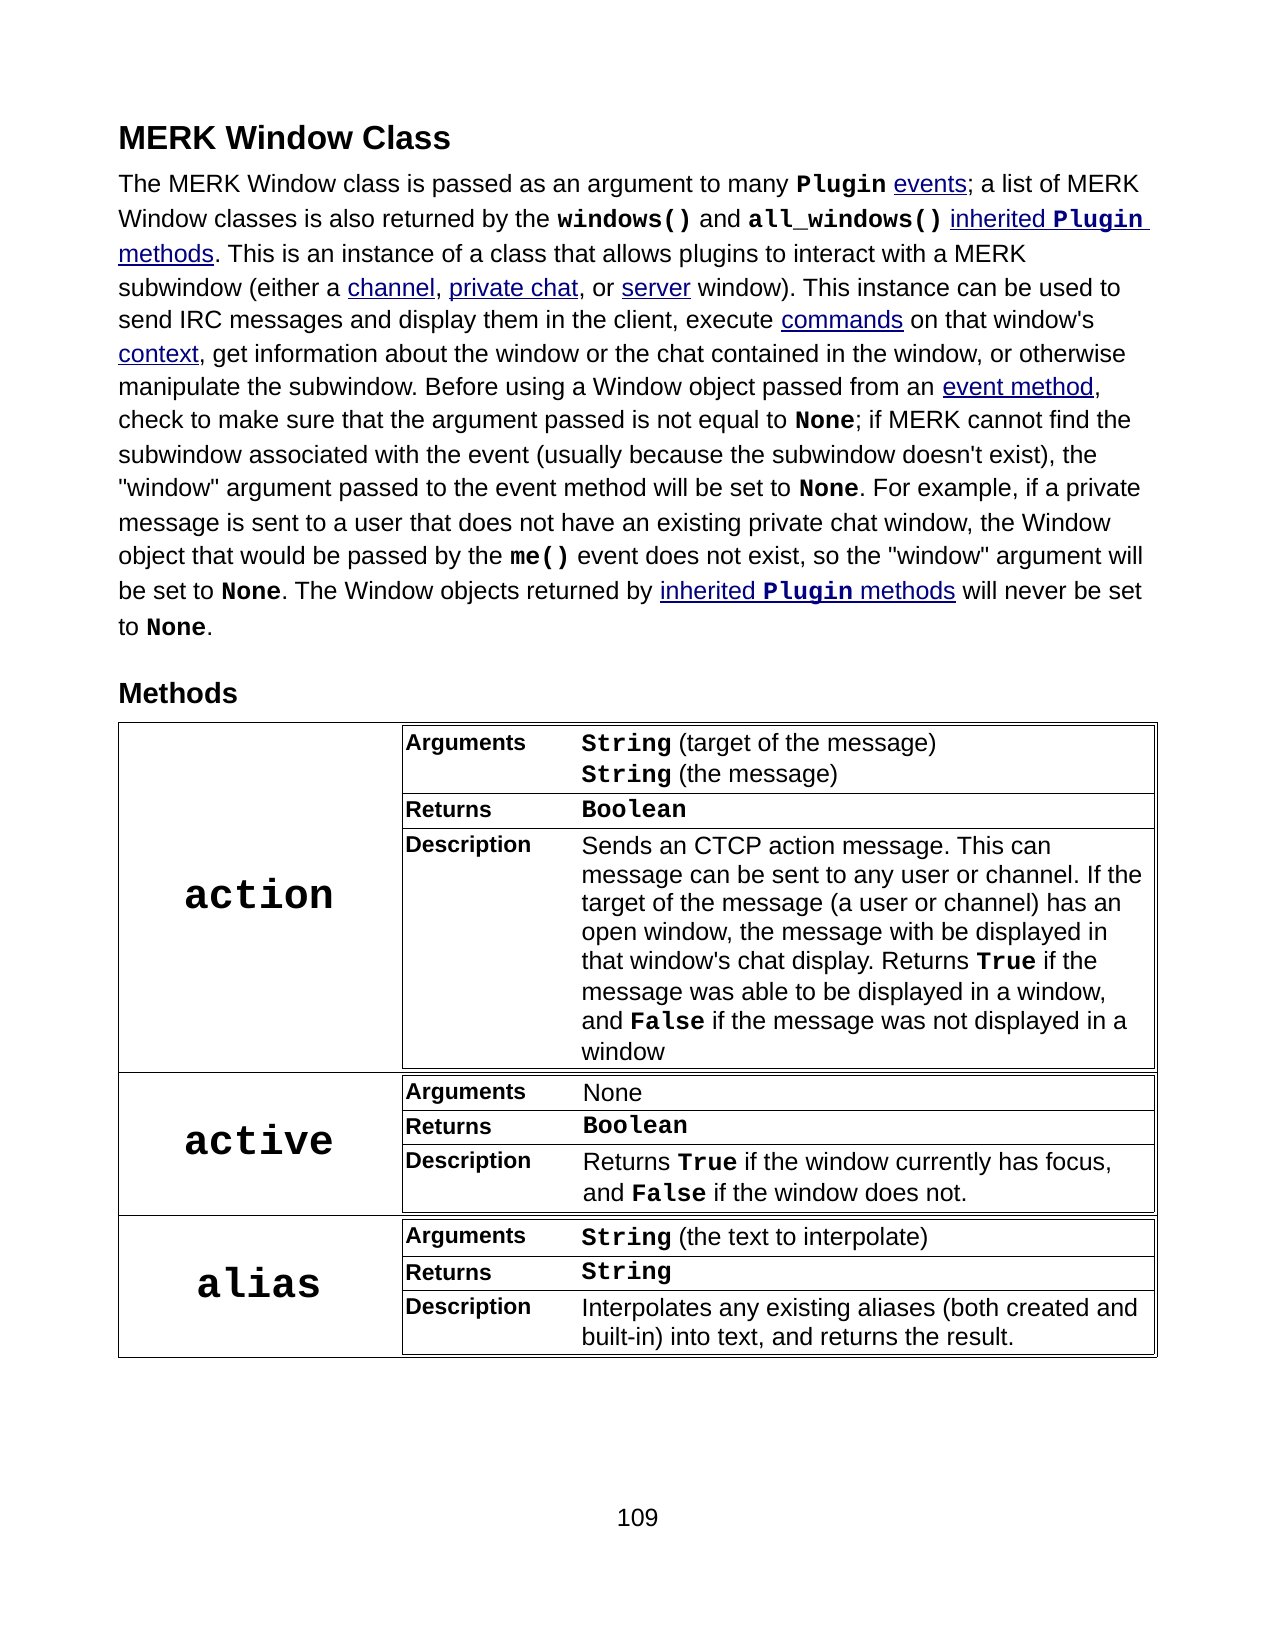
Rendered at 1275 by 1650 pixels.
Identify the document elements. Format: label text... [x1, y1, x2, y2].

table_cell Interpolates any existing aliases (both created and built-in) into text, and returns the result. [578, 1291, 1154, 1354]
table_cell Returns [403, 1257, 578, 1290]
subtitle Methods [118, 676, 1157, 710]
table_cell String [578, 1257, 1154, 1290]
table_cell Returns [403, 794, 578, 828]
table_cell Sends an CTCP action message. This can message can be sent to any user or channel. If the target of the message (a user or channel) has an open window, the message with be displayed in that window's chat display. Returns True if the message was able to be displayed in a window, and False if the message was not displayed in a window [578, 829, 1154, 1068]
table_header String (target of the message) String (the message) [578, 726, 1154, 793]
table_cell Description [403, 1291, 578, 1354]
subtitle MERK Window Class [118, 118, 1157, 157]
table_header String (the text to interpolate) [578, 1220, 1154, 1256]
table_header None [580, 1076, 1154, 1109]
table_cell Returns True if the window currently has focus, and False if the window does not. [580, 1145, 1154, 1212]
table_cell Boolean [578, 794, 1154, 828]
table_header action [119, 723, 399, 1072]
table_header Arguments [403, 726, 578, 793]
table_cell active [119, 1073, 399, 1215]
table_cell [399, 1216, 1157, 1357]
table_cell Description [403, 829, 578, 1068]
table_cell Description [403, 1145, 580, 1212]
table_cell Boolean [580, 1111, 1154, 1144]
table_header Arguments [403, 1076, 580, 1109]
text The MERK Window class is passed as an argument to many Plugin events; a list of MERK Window classes is also returned by the windows() and all_windows() inherited Plugin methods. This is an instance of a class that allows plugins to interact with a MERK subwindow (either a channel, private chat, or server window). This instance can be used to send IRC messages and display them in the client, execute commands on that window's context, get information about the window or the chat contained in the window, or otherwise manipulate the subwindow. Before using a Window object passed from an event method, check to make sure that the argument passed is not equal to None; if MERK cannot find the subwindow associated with the event (usually because the subwindow doesn't exist), the "window" argument passed to the event method will be set to None. For example, if a private message is sent to a user that does not have an existing private chat window, the Window object that would be passed by the me() event does not exist, so the "window" argument will be set to None. The Window objects returned by inherited Plugin methods will never be set to None. [118, 169, 1157, 642]
table_cell [399, 1073, 1157, 1215]
table_header [399, 723, 1157, 1072]
table_cell alias [119, 1216, 399, 1357]
table_cell Returns [403, 1111, 580, 1144]
table_header Arguments [403, 1220, 578, 1256]
